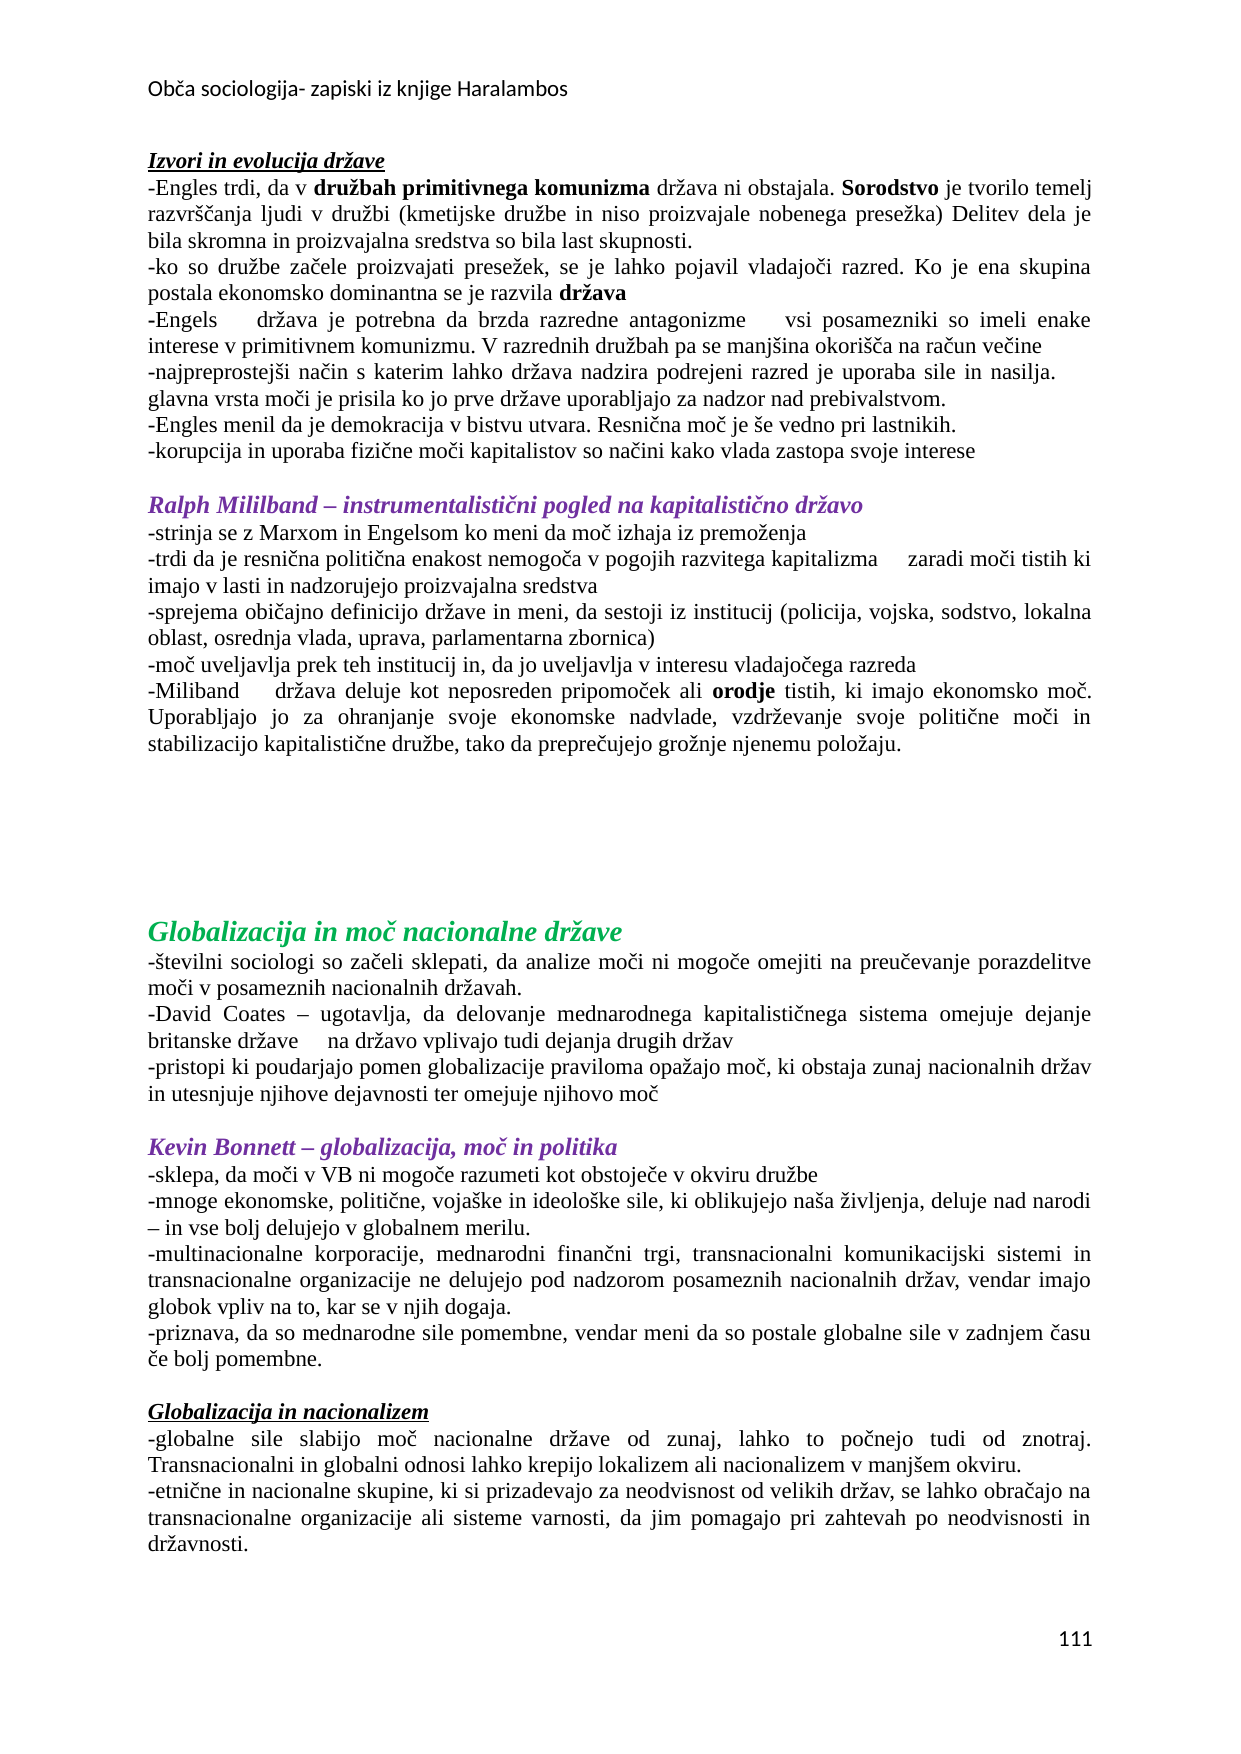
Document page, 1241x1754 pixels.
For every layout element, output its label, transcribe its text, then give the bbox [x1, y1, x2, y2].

text Kevin Bonnett – globalizacija, moč in politika [148, 1132, 1093, 1161]
text -mnoge ekonomske, politične, vojaške in ideološke sile, ki oblikujejo naša življenja, deluje nad narodi – in vse bolj delujejo v globalnem merilu. [148, 1187, 1093, 1240]
text -David Coates – ugotavlja, da delovanje mednarodnega kapitalističnega sistema omejuje dejanje britanske države  na državo vplivajo tudi dejanja drugih držav [148, 1001, 1093, 1053]
text -ko so družbe začele proizvajati presežek, se je lahko pojavil vladajoči razred. Ko je ena skupina postala ekonomsko dominantna se je razvila država [148, 253, 1093, 306]
text Ralph Mililband – instrumentalistični pogled na kapitalistično državo [148, 490, 1093, 519]
text -korupcija in uporaba fizične moči kapitalistov so načini kako vlada zastopa svoje interese [148, 437, 1093, 464]
text -številni sociologi so začeli sklepati, da analize moči ni mogoče omejiti na preučevanje porazdelitve moči v posameznih nacionalnih državah. [148, 948, 1093, 1001]
text Globalizacija in moč nacionalne države [148, 914, 1093, 948]
text -multinacionalne korporacije, mednarodni finančni trgi, transnacionalni komunikacijski sistemi in transnacionalne organizacije ne delujejo pod nadzorom posameznih nacionalnih držav, vendar imajo globok vpliv na to, kar se v njih dogaja. [148, 1240, 1093, 1319]
text -Engles trdi, da v družbah primitivnega komunizma država ni obstajala. Sorodstvo je tvorilo temelj razvrščanja ljudi v družbi (kmetijske družbe in niso proizvajale nobenega presežka) Delitev dela je bila skromna in proizvajalna sredstva so bila last skupnosti. [148, 174, 1093, 253]
text -etnične in nacionalne skupine, ki si prizadevajo za neodvisnost od velikih držav, se lahko obračajo na transnacionalne organizacije ali sisteme varnosti, da jim pomagajo pri zahtevah po neodvisnosti in državnosti. [148, 1477, 1093, 1556]
text -sprejema običajno definicijo države in meni, da sestoji iz institucij (policija, vojska, sodstvo, lokalna oblast, osrednja vlada, uprava, parlamentarna zbornica) [148, 598, 1093, 651]
text -trdi da je resnična politična enakost nemogoča v pogojih razvitega kapitalizma  zaradi moči tistih ki imajo v lasti in nadzorujejo proizvajalna sredstva [148, 545, 1093, 598]
text -najpreprostejši način s katerim lahko država nadzira podrejeni razred je uporaba sile in nasilja.  glavna vrsta moči je prisila ko jo prve države uporabljajo za nadzor nad prebivalstvom. [148, 358, 1093, 411]
text -pristopi ki poudarjajo pomen globalizacije praviloma opažajo moč, ki obstaja zunaj nacionalnih držav in utesnjuje njihove dejavnosti ter omejuje njihovo moč [148, 1053, 1093, 1106]
text -moč uveljavlja prek teh institucij in, da jo uveljavlja v interesu vladajočega razreda [148, 651, 1093, 677]
text -sklepa, da moči v VB ni mogoče razumeti kot obstoječe v okviru družbe [148, 1161, 1093, 1187]
text -priznava, da so mednarodne sile pomembne, vendar meni da so postale globalne sile v zadnjem času če bolj pomembne. [148, 1319, 1093, 1372]
text -Miliband  država deluje kot neposreden pripomoček ali orodje tistih, ki imajo ekonomsko moč. Uporabljajo jo za ohranjanje svoje ekonomske nadvlade, vzdrževanje svoje politične moči in stabilizacijo kapitalistične družbe, tako da preprečujejo grožnje njenemu položaju. [148, 677, 1093, 756]
text -globalne sile slabijo moč nacionalne države od zunaj, lahko to počnejo tudi od znotraj. Transnacionalni in globalni odnosi lahko krepijo lokalizem ali nacionalizem v manjšem okviru. [148, 1424, 1093, 1477]
text Izvori in evolucija države [148, 148, 1093, 174]
text Globalizacija in nacionalizem [148, 1398, 1093, 1424]
text -strinja se z Marxom in Engelsom ko meni da moč izhaja iz premoženja [148, 519, 1093, 545]
text -Engles menil da je demokracija v bistvu utvara. Resnična moč je še vedno pri lastnikih. [148, 411, 1093, 437]
text -Engels  država je potrebna da brzda razredne antagonizme  vsi posamezniki so imeli enake interese v primitivnem komunizmu. V razrednih družbah pa se manjšina okorišča na račun večine [148, 306, 1093, 358]
